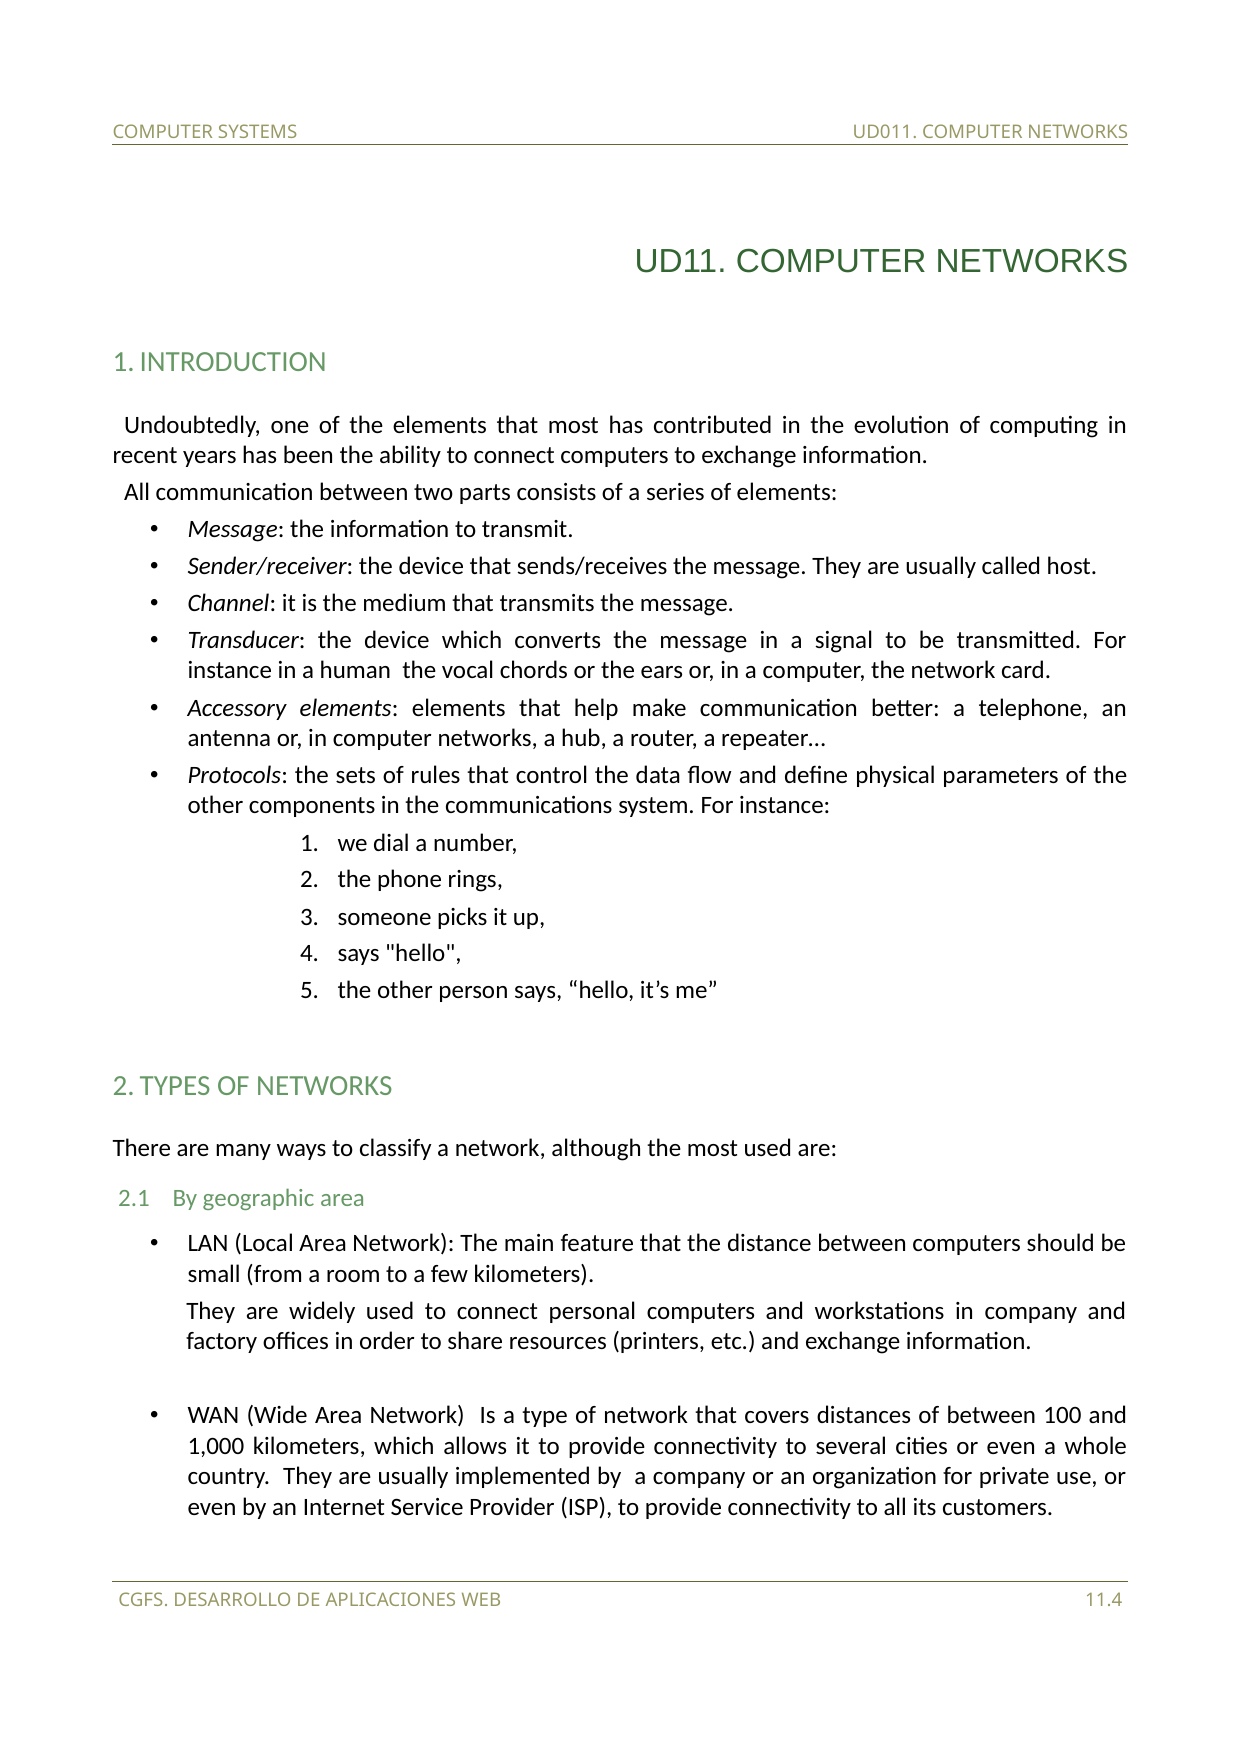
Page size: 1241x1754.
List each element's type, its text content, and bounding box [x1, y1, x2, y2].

list Message: the information to transmit. [150, 513, 1128, 544]
list says "hello", [300, 938, 1128, 968]
list Transducer: the device which converts the message in a signal to be transmitted. For instance in a human the vocal chords or the ears or, in a computer, the network card. [150, 624, 1128, 685]
text UD11. Computer Networks [112, 241, 1128, 280]
subtitle Introduction [112, 343, 1128, 379]
list Protocols: the sets of rules that control the data flow and define physical parameters of the other components in the communications system. For instance: [150, 759, 1128, 820]
subtitle Types of networks [112, 1067, 1128, 1102]
list someone picks it up, [300, 901, 1128, 931]
text All communication between two parts consists of a series of elements: [112, 476, 1128, 507]
list LAN (Local Area Network): The main feature that the distance between computers should be small (from a room to a few kilometers). [150, 1227, 1128, 1288]
list we dial a number, [300, 827, 1128, 857]
list Accessory elements: elements that help make communication better: a telephone, an antenna or, in computer networks, a hub, a router, a repeater… [150, 692, 1128, 753]
text There are many ways to classify a network, although the most used are: [112, 1133, 1128, 1163]
text Undoubtedly, one of the elements that most has contributed in the evolution of computing in recent years has been the ability to connect computers to exchange information. [112, 409, 1128, 470]
list Sender/receiver: the device that sends/receives the message. They are usually called host. [150, 550, 1128, 581]
list Channel: it is the medium that transmits the message. [150, 587, 1128, 618]
list the phone rings, [300, 864, 1128, 894]
list the other person says, “hello, it’s me” [300, 974, 1128, 1005]
text They are widely used to connect personal computers and workstations in company and factory offices in order to share resources (printers, etc.) and exchange information. [186, 1295, 1128, 1356]
subtitle By geographic area [112, 1182, 1128, 1212]
list WAN (Wide Area Network) Is a type of network that covers distances of between 100 and 1,000 kilometers, which allows it to provide connectivity to several cities or even a whole country. They are usually implemented by a company or an organization for private use, or even by an Internet Service Provider (ISP), to provide connectivity to all its customers. [150, 1399, 1128, 1521]
